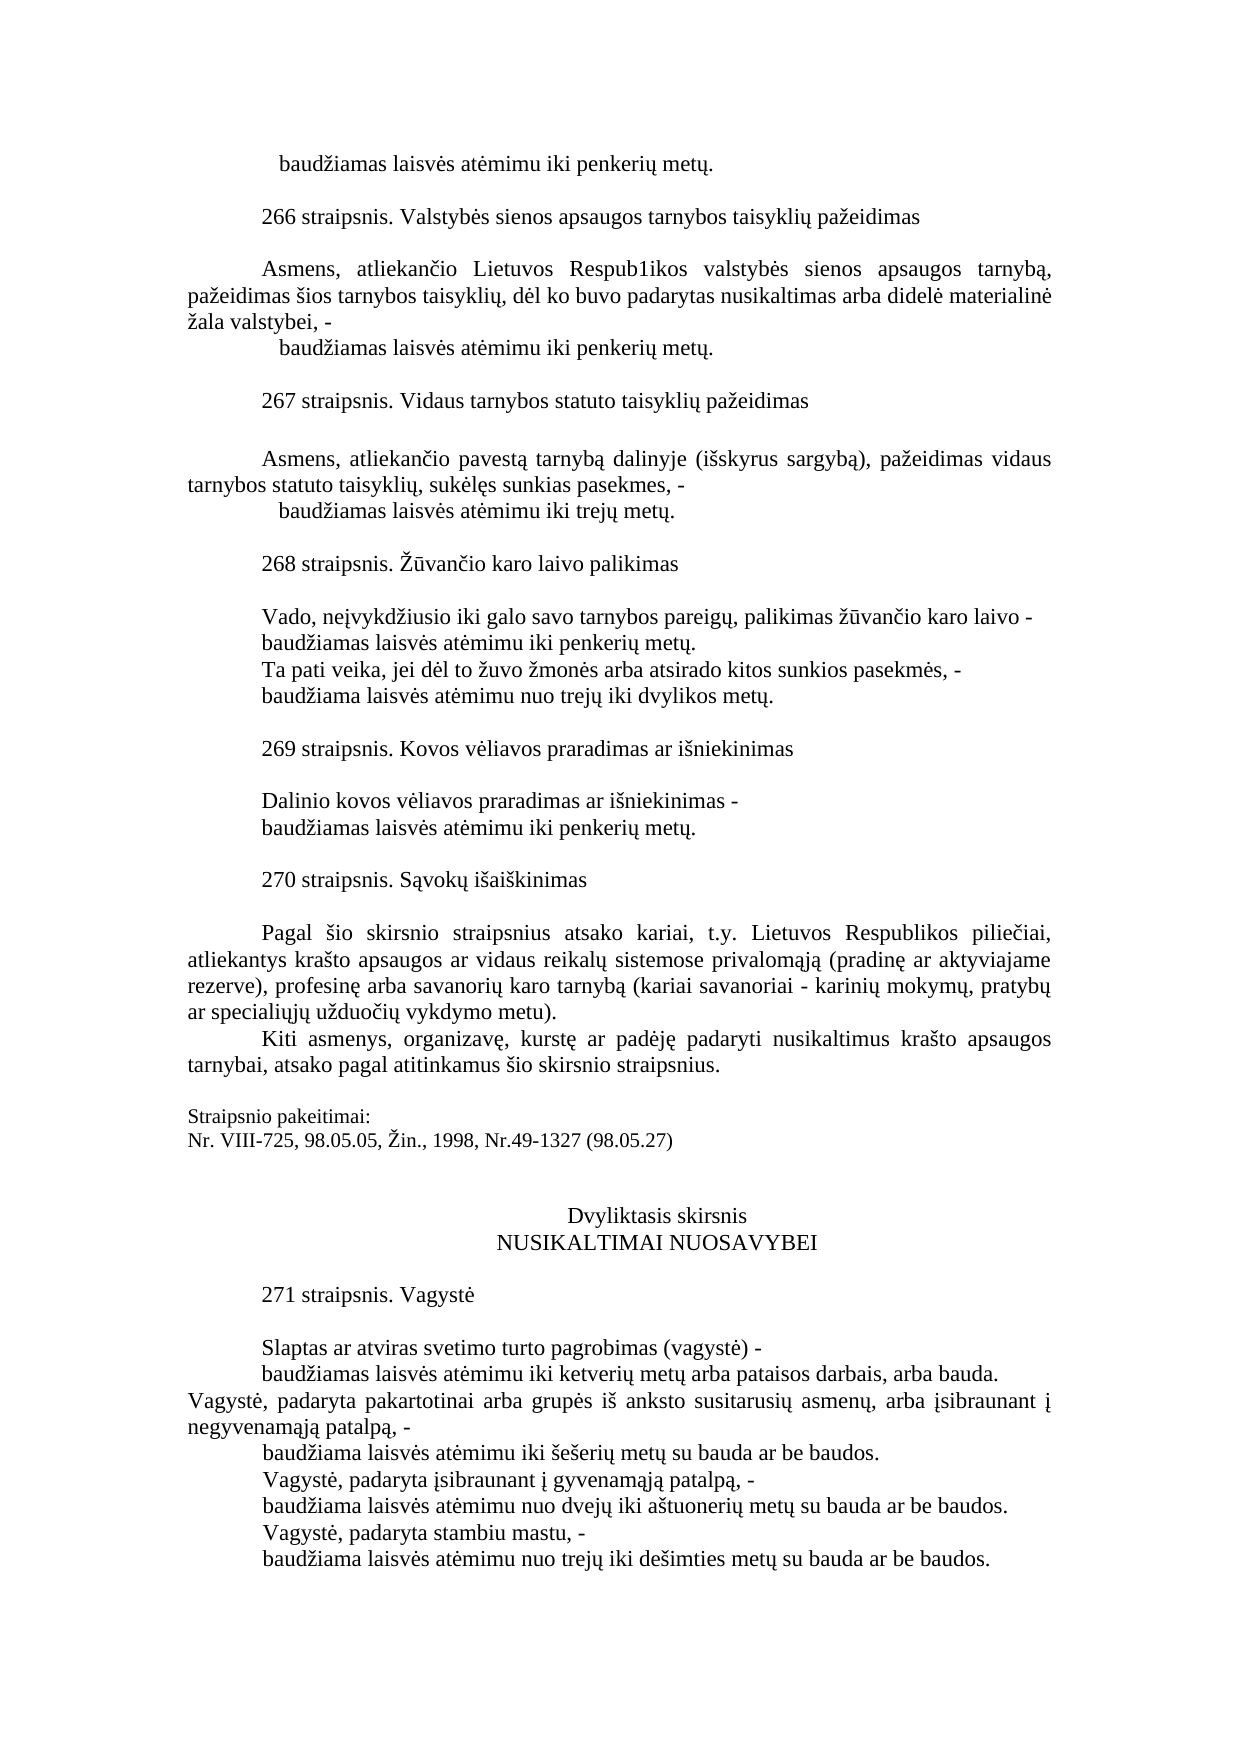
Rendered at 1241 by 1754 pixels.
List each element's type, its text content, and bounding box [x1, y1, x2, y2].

text Asmens, atliekančio Lietuvos Respub1ikos valstybės sienos apsaugos tarnybą, pažeidimas šios tarnybos taisyklių, dėl ko buvo padarytas nusikaltimas arba didelė materialinė žala valstybei, - [187, 255, 1053, 334]
text Vado, neįvykdžiusio iki galo savo tarnybos pareigų, palikimas žūvančio karo laivo - [187, 603, 1053, 629]
text baudžiamas laisvės atėmimu iki penkerių metų. [205, 150, 1053, 176]
text baudžiamas laisvės atėmimu iki penkerių metų. [205, 334, 1053, 361]
text baudžiamas laisvės atėmimu iki penkerių metų. [206, 629, 1053, 656]
text Vagystė, padaryta įsibraunant į gyvenamąją patalpą, - [187, 1466, 1053, 1492]
text Slaptas ar atviras svetimo turto pagrobimas (vagystė) - [187, 1334, 1053, 1360]
text baudžiama laisvės atėmimu nuo dvejų iki aštuonerių metų su bauda ar be baudos. [187, 1492, 1053, 1518]
text Dalinio kovos vėliavos praradimas ar išniekinimas - [187, 787, 1053, 814]
text Vagystė, padaryta stambiu mastu, - [187, 1518, 1053, 1545]
text NUSIKALTIMAI NUOSAVYBEI [187, 1229, 1053, 1255]
text Vagystė, padaryta pakartotinai arba grupės iš anksto susitarusių asmenų, arba įsibraunant į negyvenamąją patalpą, - [187, 1387, 1053, 1439]
text baudžiama laisvės atėmimu nuo trejų iki dešimties metų su bauda ar be baudos. [187, 1545, 1053, 1571]
text Asmens, atliekančio pavestą tarnybą dalinyje (išskyrus sargybą), pažeidimas vidaus tarnybos statuto taisyklių, sukėlęs sunkias pasekmes, - [187, 445, 1053, 498]
text Straipsnio pakeitimai: [187, 1104, 1053, 1128]
text 268 straipsnis. Žūvančio karo laivo palikimas [206, 550, 1053, 577]
text Dvyliktasis skirsnis [187, 1202, 1053, 1229]
text baudžiamas laisvės atėmimu iki ketverių metų arba pataisos darbais, arba bauda. [187, 1360, 1053, 1387]
text baudžiamas laisvės atėmimu iki trejų metų. [204, 498, 1053, 524]
text baudžiama laisvės atėmimu iki šešerių metų su bauda ar be baudos. [187, 1439, 1053, 1466]
text Nr. VIII-725, 98.05.05, Žin., 1998, Nr.49-1327 (98.05.27) [187, 1128, 1053, 1152]
text baudžiamas laisvės atėmimu iki penkerių metų. [187, 814, 1053, 840]
text Ta pati veika, jei dėl to žuvo žmonės arba atsirado kitos sunkios pasekmės, - [187, 656, 1053, 682]
text 269 straipsnis. Kovos vėliavos praradimas ar išniekinimas [261, 735, 1053, 761]
text Kiti asmenys, organizavę, kurstę ar padėję padaryti nusikaltimus krašto apsaugos tarnybai, atsako pagal atitinkamus šio skirsnio straipsnius. [187, 1025, 1053, 1077]
text Pagal šio skirsnio straipsnius atsako kariai, t.y. Lietuvos Respublikos piliečiai, atliekantys krašto apsaugos ar vidaus reikalų sistemose privalomąją (pradinę ar aktyviajame rezerve), profesinę arba savanorių karo tarnybą (kariai savanoriai - karinių mokymų, pratybų ar specialiųjų užduočių vykdymo metu). [187, 919, 1053, 1025]
text baudžiama laisvės atėmimu nuo trejų iki dvylikos metų. [207, 682, 1053, 708]
text 267 straipsnis. Vidaus tarnybos statuto taisyklių pažeidimas [261, 387, 1053, 413]
text 270 straipsnis. Sąvokų išaiškinimas [205, 867, 1053, 893]
text 266 straipsnis. Valstybės sienos apsaugos tarnybos taisyklių pažeidimas [261, 203, 1053, 229]
text 271 straipsnis. Vagystė [206, 1281, 1053, 1308]
